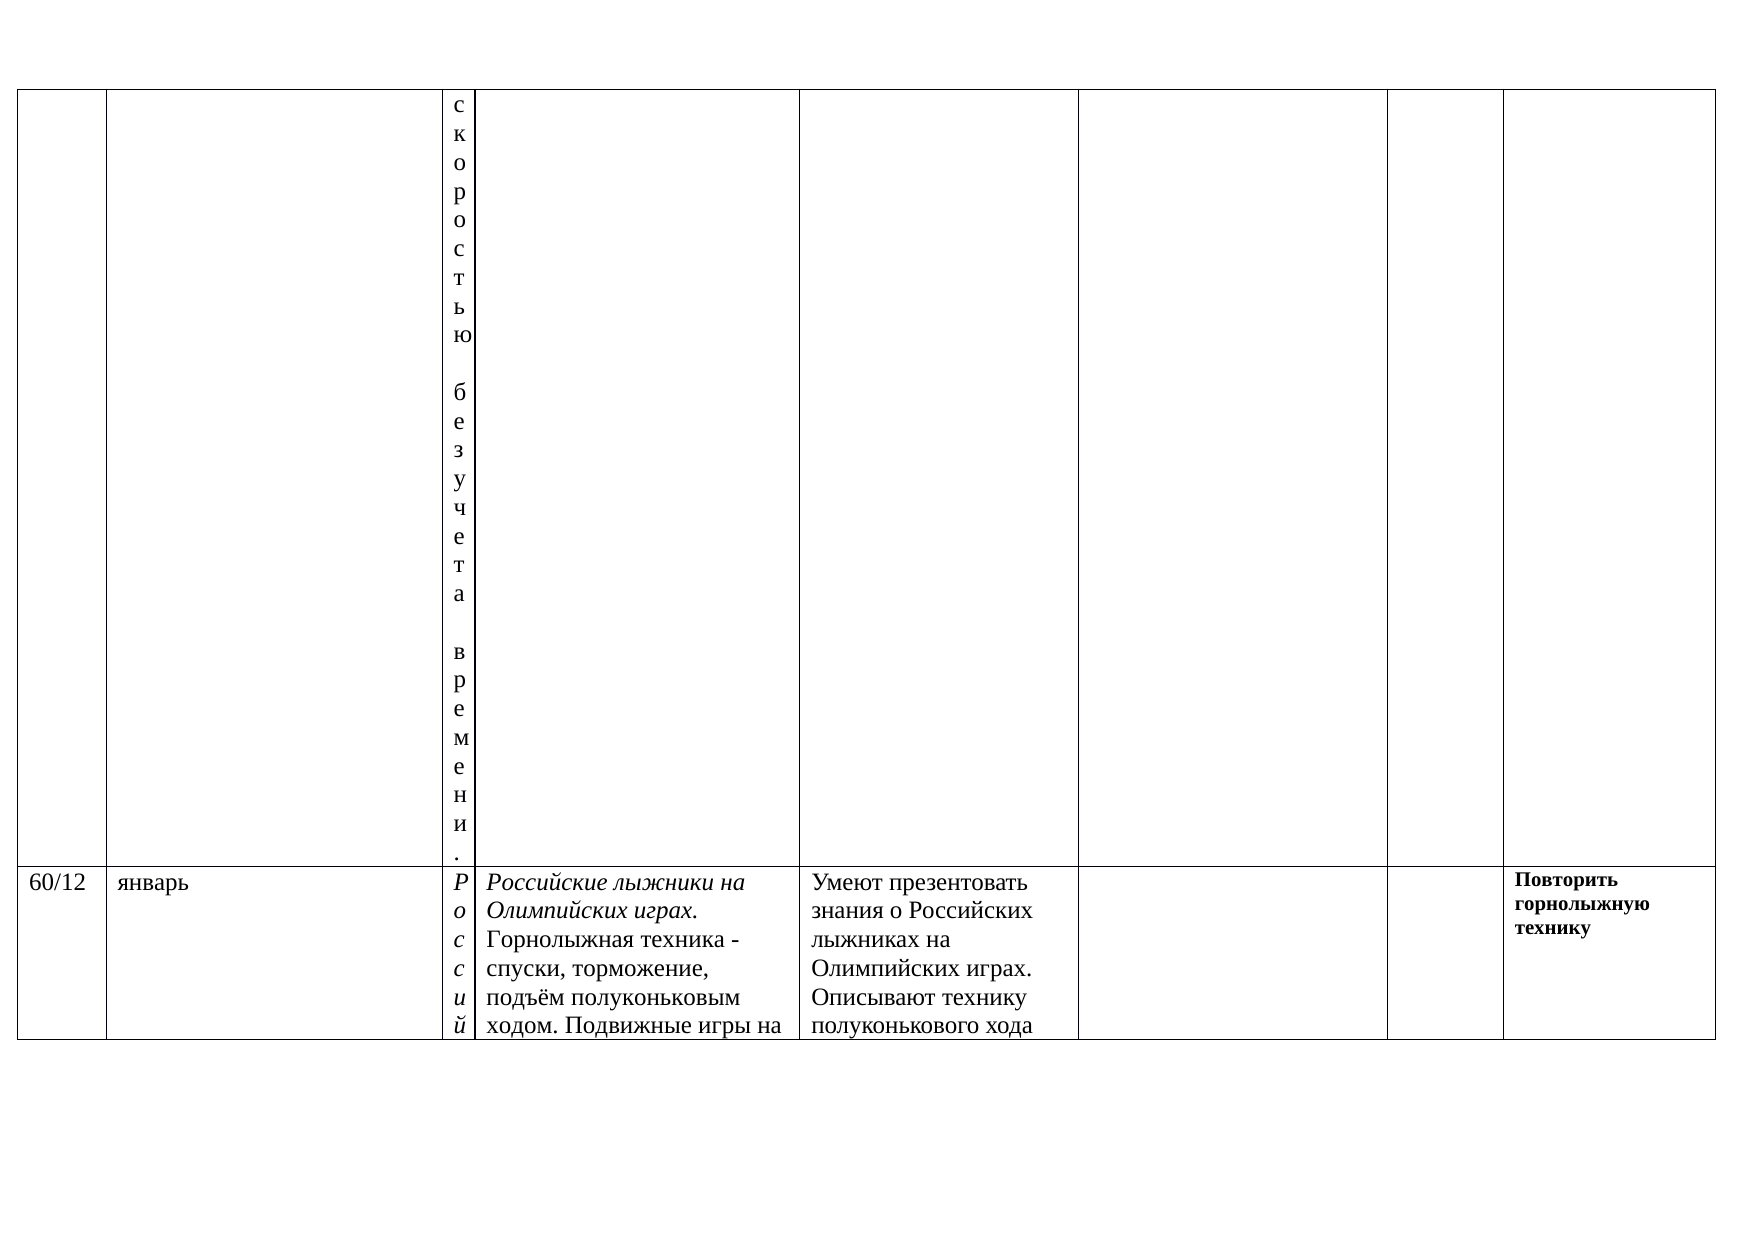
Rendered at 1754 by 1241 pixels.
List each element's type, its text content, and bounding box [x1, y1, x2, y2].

table_cell [1388, 867, 1503, 1039]
table_cell [18, 90, 106, 866]
table_cell [1504, 90, 1715, 866]
table_cell Умеют презентовать знания о Российских лыжниках на Олимпийских играх. Описывают технику полуконькового хода [800, 867, 1078, 1039]
table_cell [476, 90, 799, 866]
table_cell Повторить горнолыжную технику [1504, 867, 1715, 1039]
table_cell 60/12 [18, 867, 106, 1039]
table_cell [1388, 90, 1503, 866]
table_cell [107, 90, 442, 866]
table_cell Российские лыжники на Олимпийских играх. Горнолыжная техника - спуски, торможение, подъём полуконьковым ходом. Подвижные игры на [476, 867, 799, 1039]
table_cell [1079, 90, 1387, 866]
table_cell Россий [443, 867, 474, 1039]
table_cell [1079, 867, 1387, 1039]
table_cell [800, 90, 1078, 866]
table_cell скоростью без учета времени. [443, 90, 474, 866]
table_cell январь [107, 867, 442, 1039]
